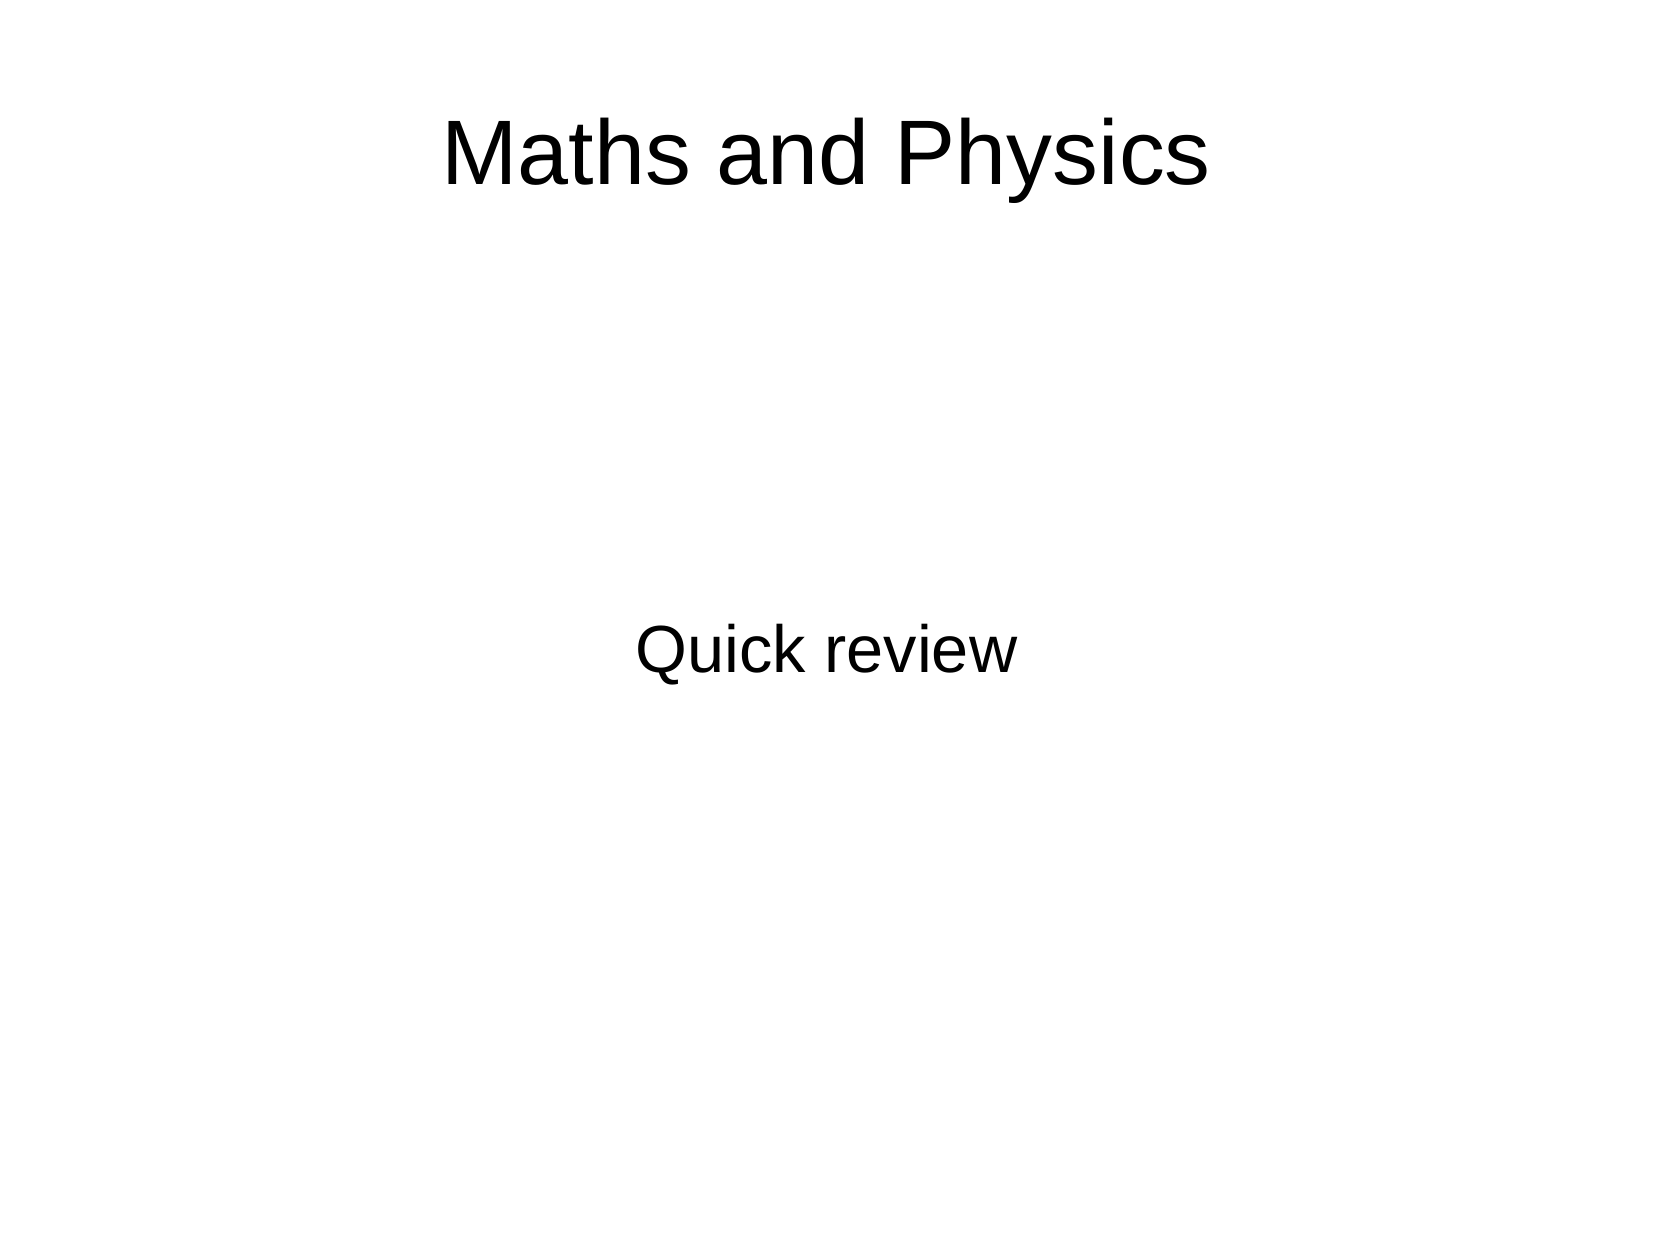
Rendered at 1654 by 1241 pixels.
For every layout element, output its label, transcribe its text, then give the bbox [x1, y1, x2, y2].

subtitle Quick review [82, 290, 1571, 1010]
title Maths and Physics [82, 49, 1571, 257]
